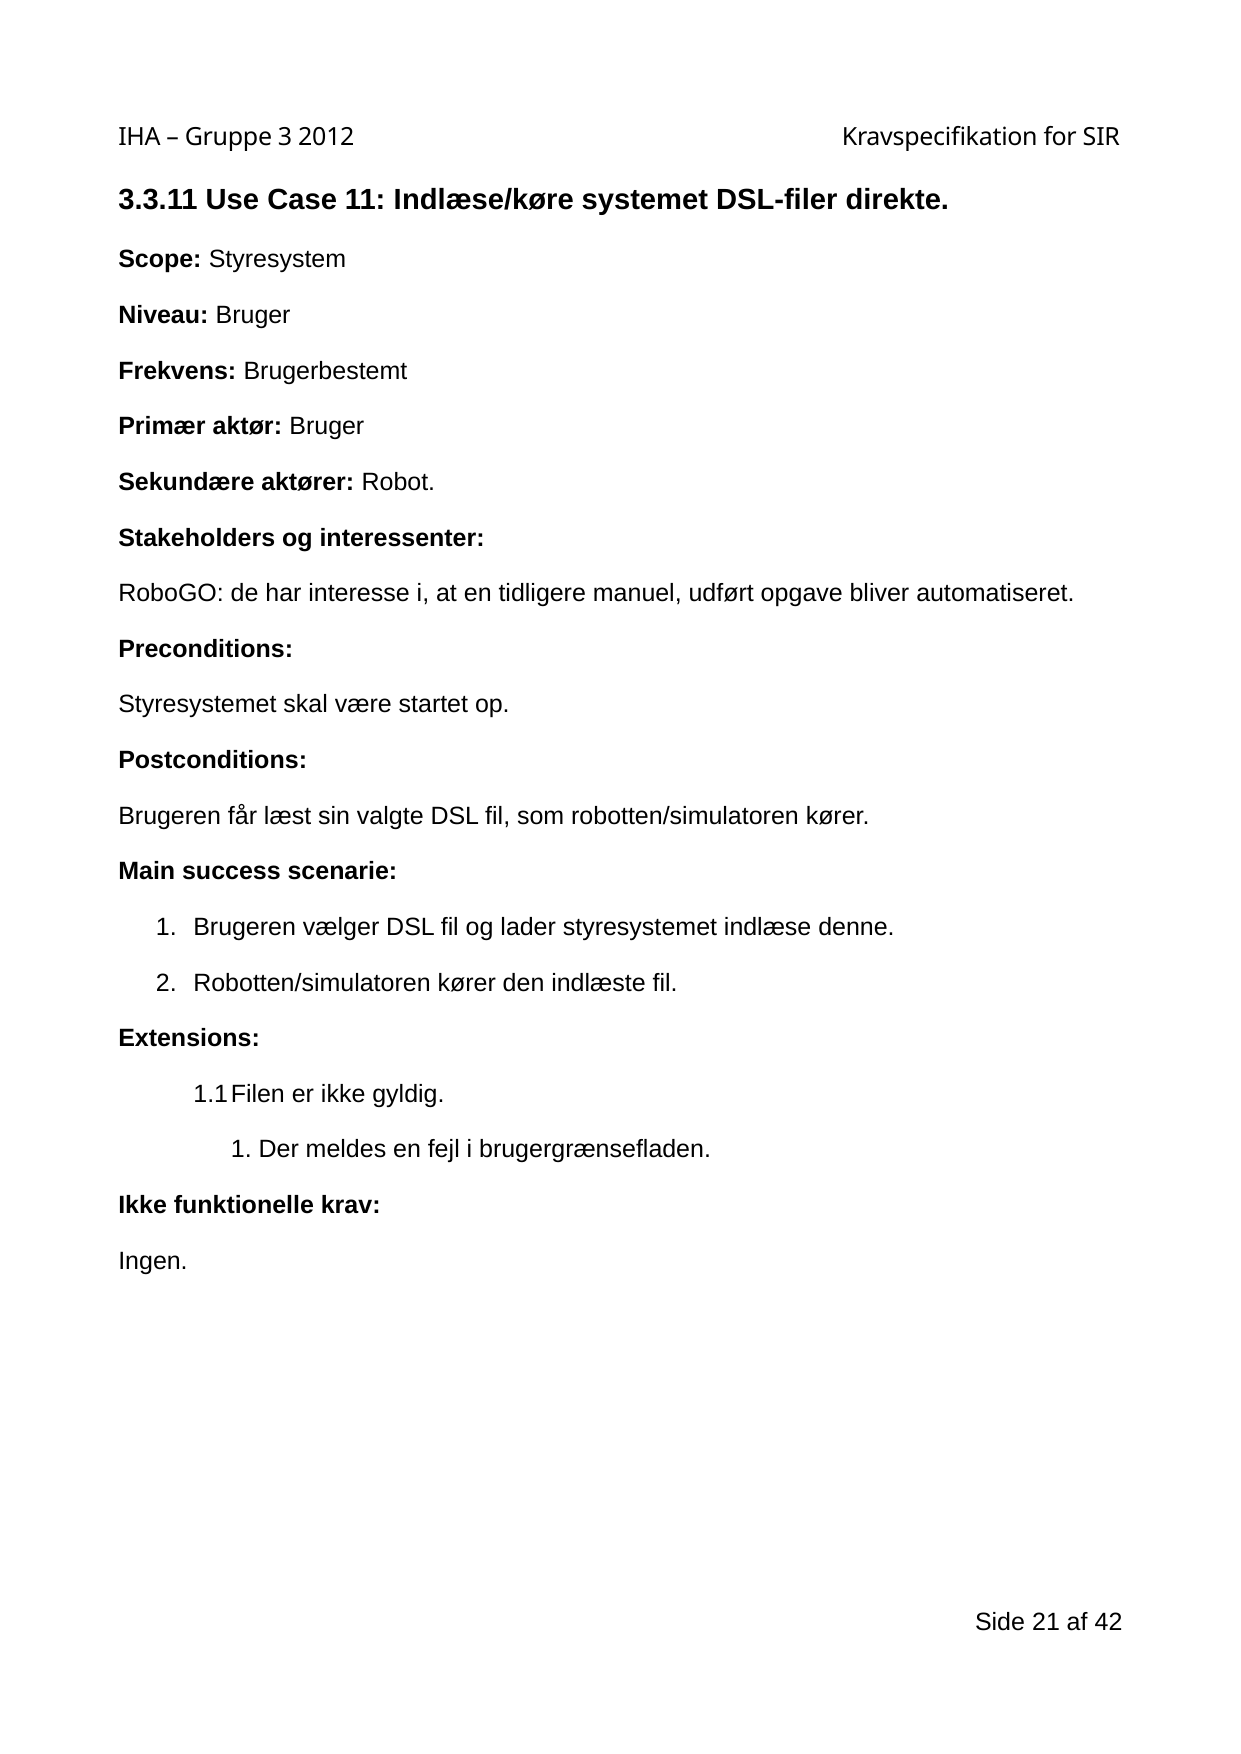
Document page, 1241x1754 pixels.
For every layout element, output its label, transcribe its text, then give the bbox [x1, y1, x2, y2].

text Frekvens: Brugerbestemt [118, 356, 1122, 384]
text Main success scenarie: [118, 856, 1122, 885]
subtitle 3.3.11 Use Case 11: Indlæse/køre systemet DSL-filer direkte. [118, 182, 1122, 215]
text RoboGO: de har interesse i, at en tidligere manuel, udført opgave bliver automatiseret. [118, 578, 1122, 607]
text Preconditions: [118, 634, 1122, 663]
text Styresystemet skal være startet op. [118, 689, 1122, 718]
text Sekundære aktører: Robot. [118, 467, 1122, 496]
text Postconditions: [118, 745, 1122, 774]
list Robotten/simulatoren kører den indlæste fil. [156, 968, 1122, 996]
list Filen er ikke gyldig. [193, 1079, 1122, 1108]
text Niveau: Bruger [118, 300, 1122, 329]
text Brugeren får læst sin valgte DSL fil, som robotten/simulatoren kører. [118, 801, 1122, 829]
text Ingen. [118, 1246, 1122, 1274]
text Stakeholders og interessenter: [118, 523, 1122, 551]
list 1. Der meldes en fejl i brugergrænsefladen. [193, 1134, 1122, 1163]
text Scope: Styresystem [118, 244, 1122, 273]
text Primær aktør: Bruger [118, 411, 1122, 440]
text Ikke funktionelle krav: [118, 1190, 1122, 1219]
list Brugeren vælger DSL fil og lader styresystemet indlæse denne. [156, 912, 1122, 941]
text Extensions: [118, 1023, 1122, 1052]
